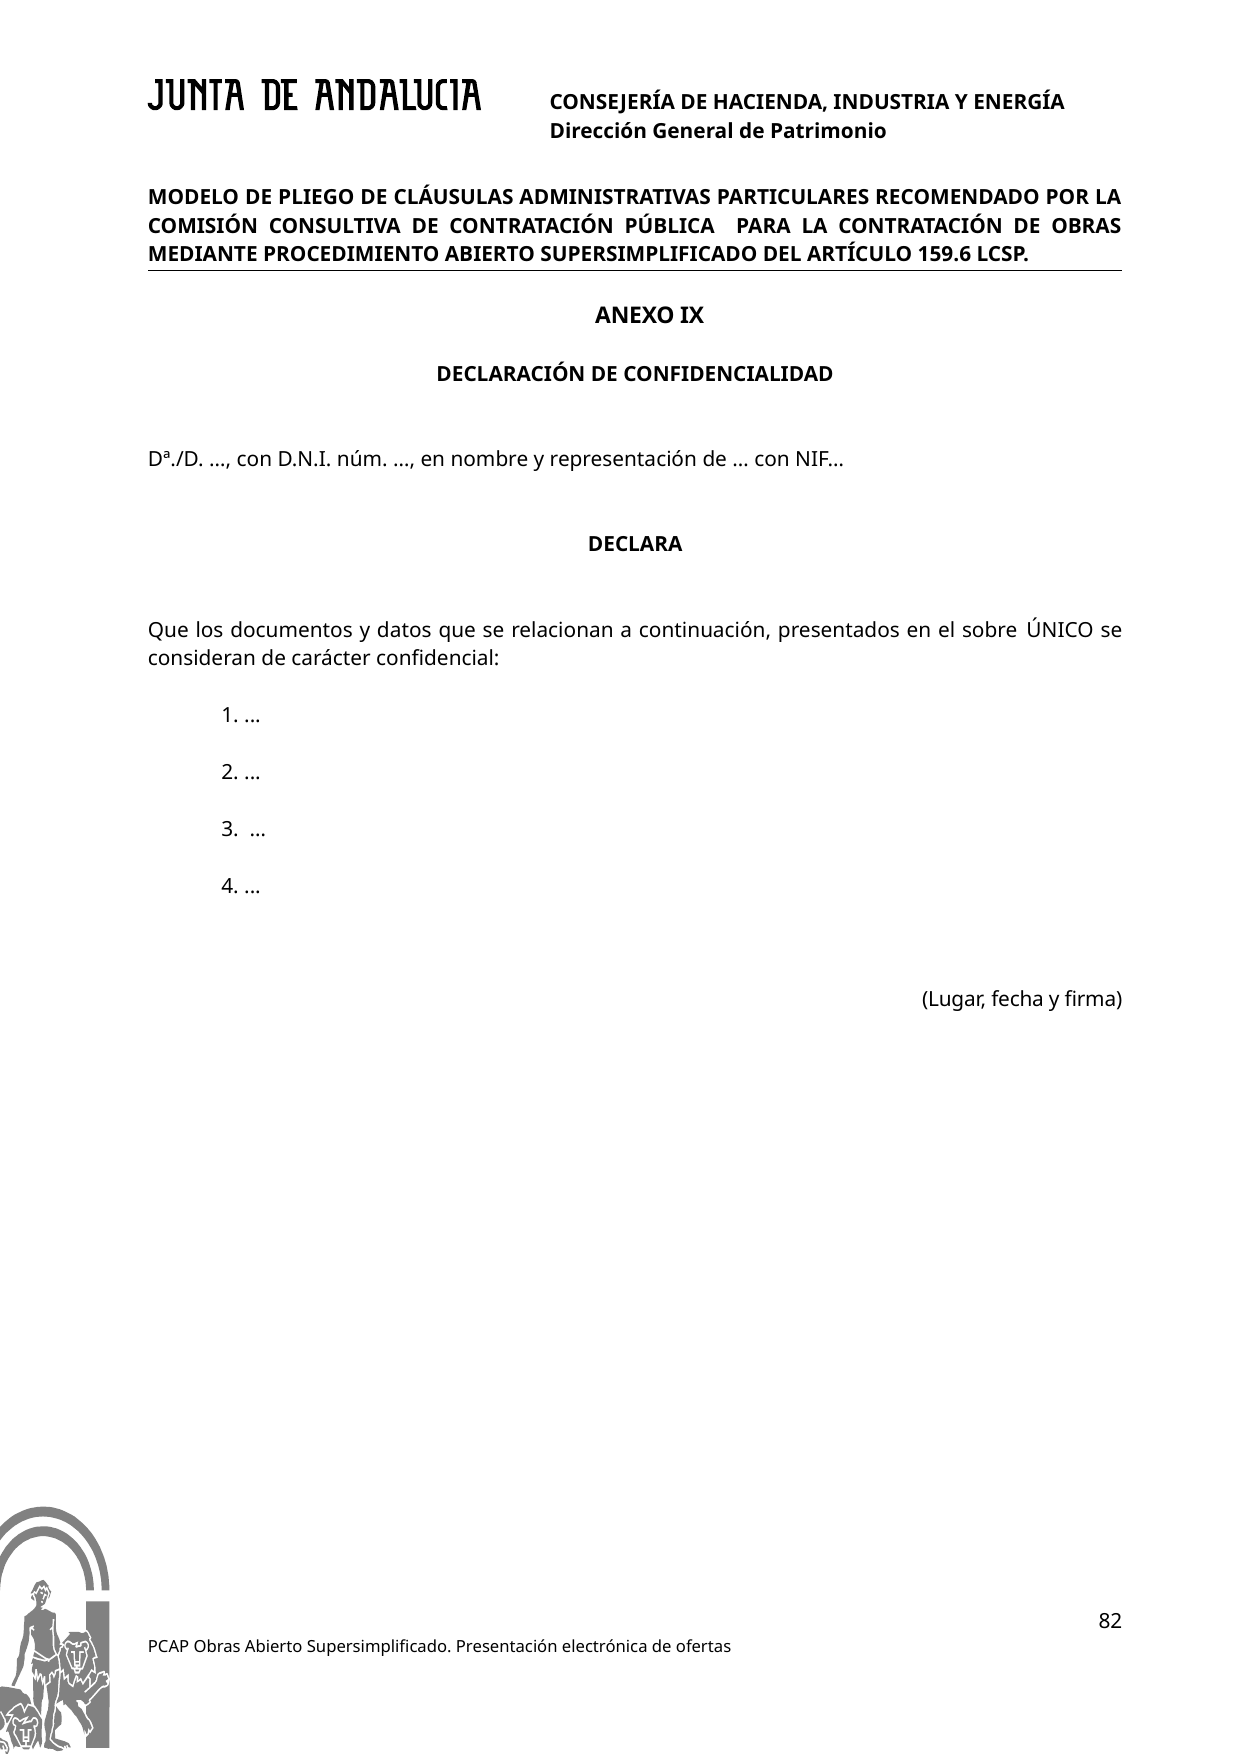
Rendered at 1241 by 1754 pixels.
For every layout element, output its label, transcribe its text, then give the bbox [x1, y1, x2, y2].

subtitle DECLARACIÓN DE CONFIDENCIALIDAD [148, 359, 1122, 387]
text Dª./D. …, con D.N.I. núm. …, en nombre y representación de … con NIF… [148, 444, 1122, 473]
text (Lugar, fecha y firma) [811, 984, 1122, 1013]
text MODELO DE PLIEGO DE CLÁUSULAS ADMINISTRATIVAS PARTICULARES RECOMENDADO POR LA COMISIÓN CONSULTIVA DE CONTRATACIÓN PÚBLICA PARA LA CONTRATACIÓN DE OBRAS MEDIANTE PROCEDIMIENTO ABIERTO SUPERSIMPLIFICADO DEL ARTÍCULO 159.6 LCSP. [148, 182, 1122, 270]
text 4. ... [221, 871, 1122, 899]
text DECLARA [148, 529, 1122, 558]
text 2. ... [221, 757, 1122, 786]
text 1. ... [221, 700, 1122, 729]
text 3. … [221, 814, 1122, 842]
text Que los documentos y datos que se relacionan a continuación, presentados en el sobre ÚNICO se consideran de carácter confidencial: [148, 615, 1122, 672]
text ANEXO IX [177, 299, 1122, 331]
